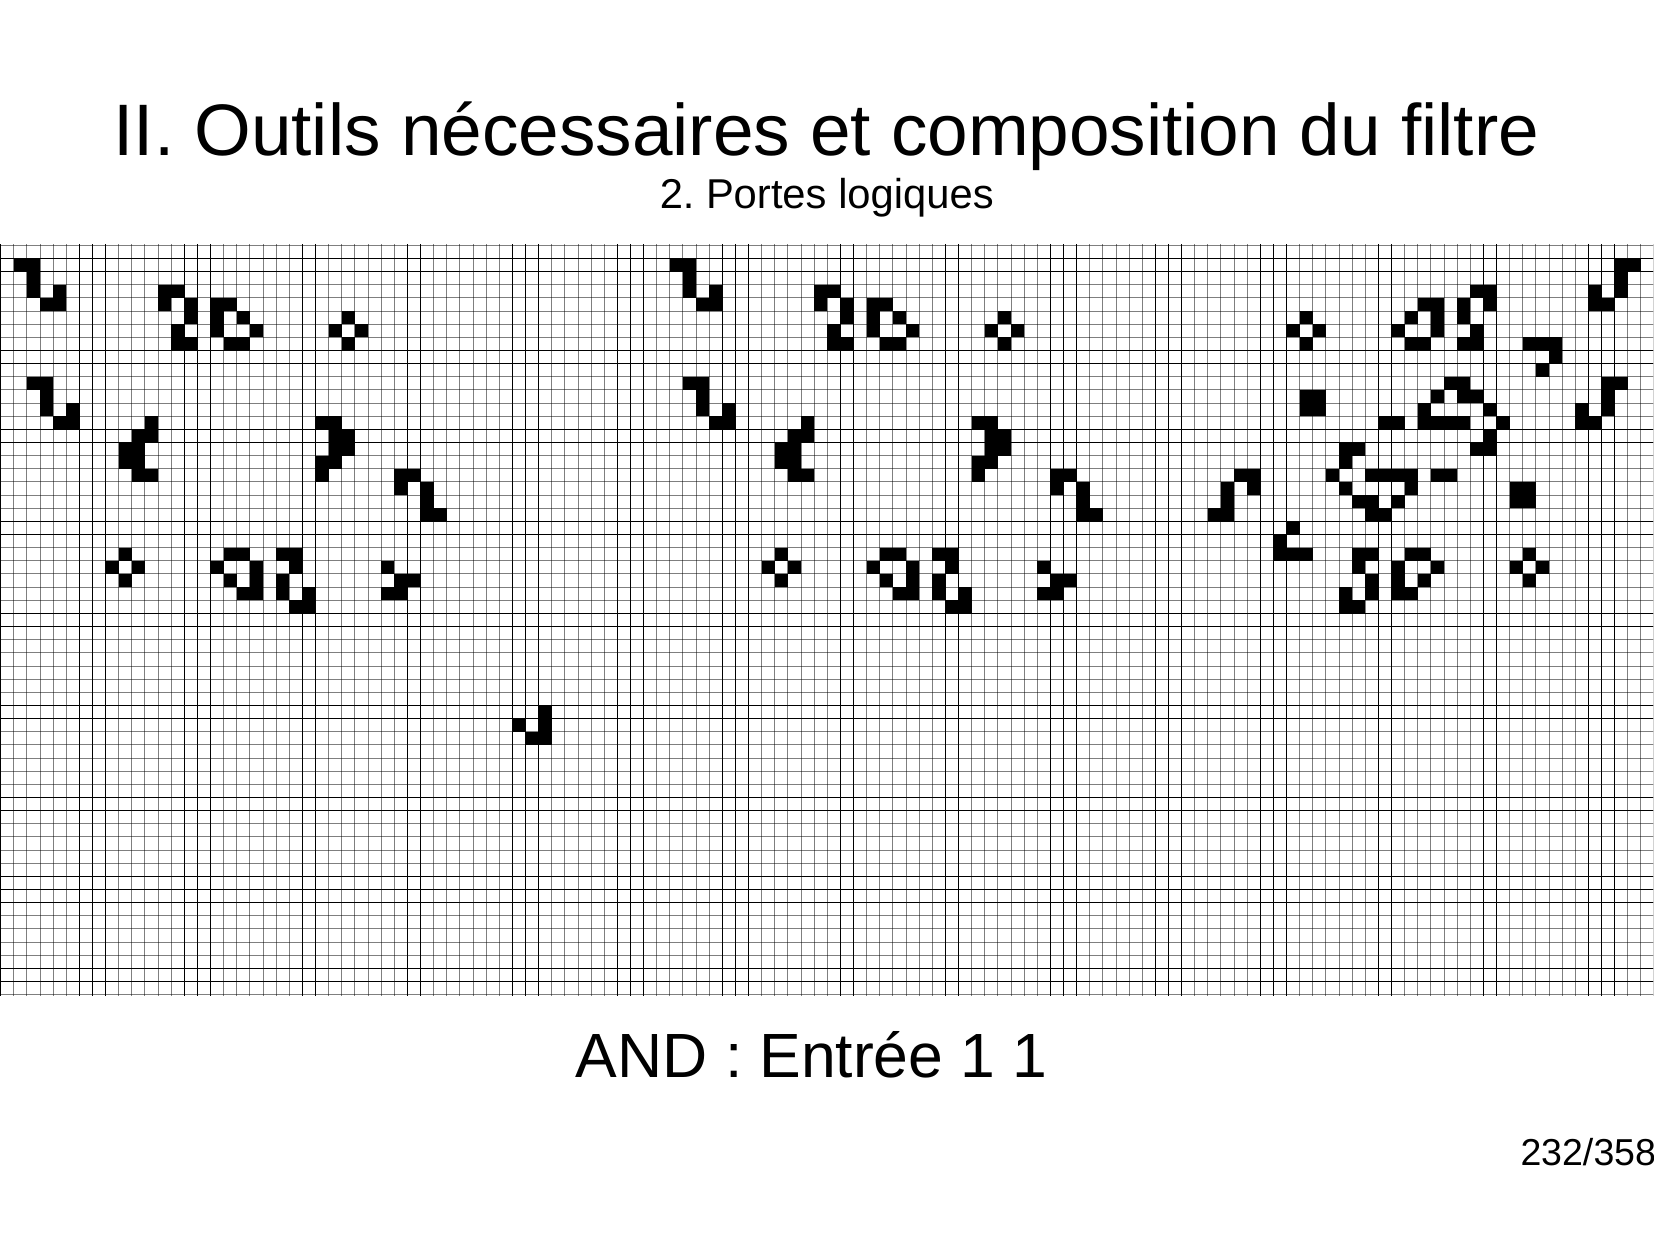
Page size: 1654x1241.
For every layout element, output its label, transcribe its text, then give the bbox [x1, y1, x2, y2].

text_box <number>/358 [1505, 1124, 1654, 1182]
title II. Outils nécessaires et composition du filtre 2. Portes logiques [82, 49, 1571, 257]
text_box AND : Entrée 1 1 [561, 1013, 1063, 1099]
picture [0, 244, 1654, 996]
